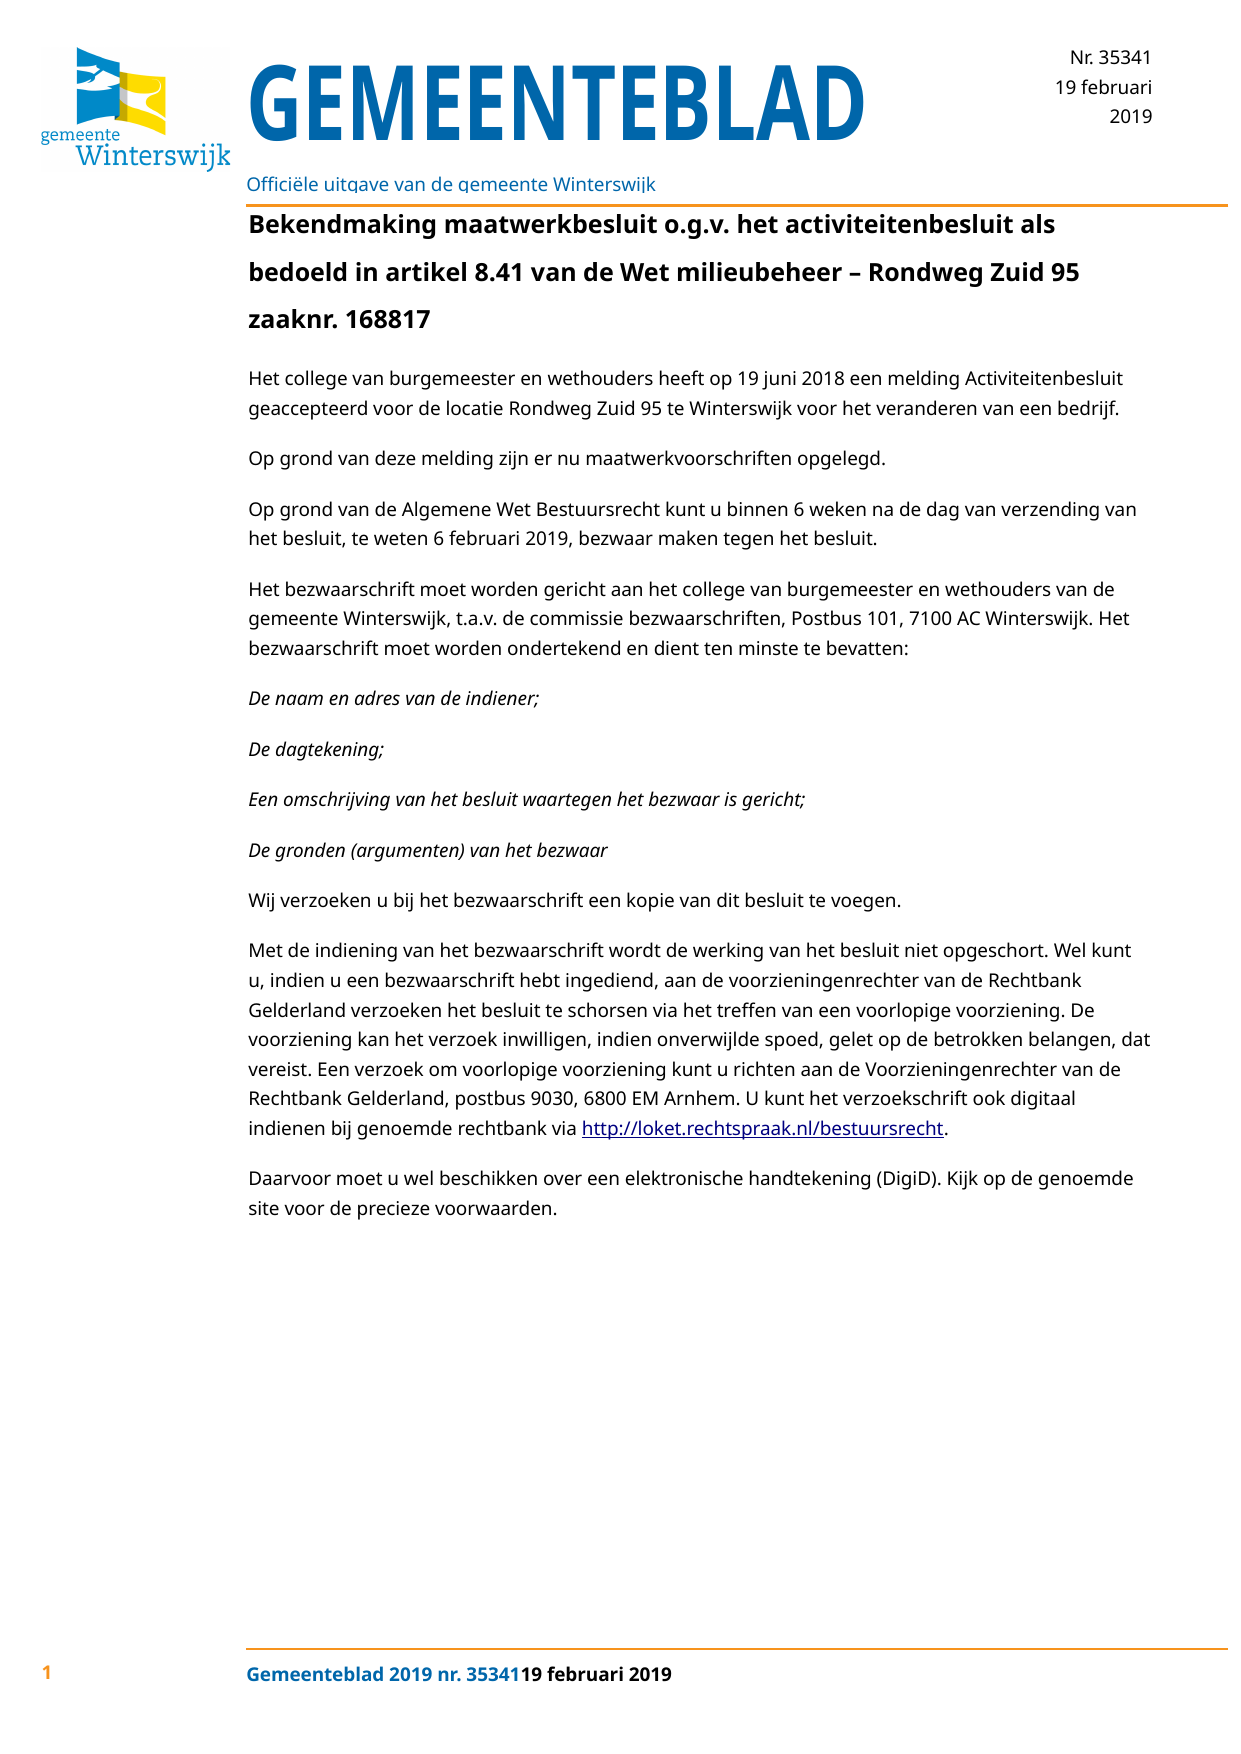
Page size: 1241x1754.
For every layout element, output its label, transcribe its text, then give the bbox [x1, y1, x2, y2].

text Wij verzoeken u bij het bezwaarschrift een kopie van dit besluit te voegen. [248, 887, 1152, 913]
text Met de indiening van het bezwaarschrift wordt de werking van het besluit niet opgeschort. Wel kunt u, indien u een bezwaarschrift hebt ingediend, aan de voorzieningenrechter van de Rechtbank Gelderland verzoeken het besluit te schorsen via het treffen van een voorlopige voorziening. De voorziening kan het verzoek inwilligen, indien onverwijlde spoed, gelet op de betrokken belangen, dat vereist. Een verzoek om voorlopige voorziening kunt u richten aan de Voorzieningenrechter van de Rechtbank Gelderland, postbus 9030, 6800 EM Arnhem. U kunt het verzoekschrift ook digitaal indienen bij genoemde rechtbank via http://loket.rechtspraak.nl/bestuursrecht. [248, 938, 1152, 1141]
text Het bezwaarschrift moet worden gericht aan het college van burgemeester en wethouders van de gemeente Winterswijk, t.a.v. de commissie bezwaarschriften, Postbus 101, 7100 AC Winterswijk. Het bezwaarschrift moet worden ondertekend en dient ten minste te bevatten: [248, 576, 1152, 661]
text Bekendmaking maatwerkbesluit o.g.v. het activiteitenbesluit als bedoeld in artikel 8.41 van de Wet milieubeheer – Rondweg Zuid 95 zaaknr. 168817 [248, 207, 1152, 336]
text De gronden (argumenten) van het bezwaar [248, 837, 1152, 862]
text De naam en adres van de indiener; [248, 686, 1152, 711]
text Op grond van deze melding zijn er nu maatwerkvoorschriften opgelegd. [248, 446, 1152, 471]
picture [41, 47, 231, 172]
text Op grond van de Algemene Wet Bestuursrecht kunt u binnen 6 weken na de dag van verzending van het besluit, te weten 6 februari 2019, bezwaar maken tegen het besluit. [248, 496, 1152, 551]
text De dagtekening; [248, 736, 1152, 762]
text Het college van burgemeester en wethouders heeft op 19 juni 2018 een melding Activiteitenbesluit geaccepteerd voor de locatie Rondweg Zuid 95 te Winterswijk voor het veranderen van een bedrijf. [248, 366, 1152, 421]
text Daarvoor moet u wel beschikken over een elektronische handtekening (DigiD). Kijk op de genoemde site voor de precieze voorwaarden. [248, 1166, 1152, 1221]
text Een omschrijving van het besluit waartegen het bezwaar is gericht; [248, 786, 1152, 812]
picture [225, 153, 231, 162]
